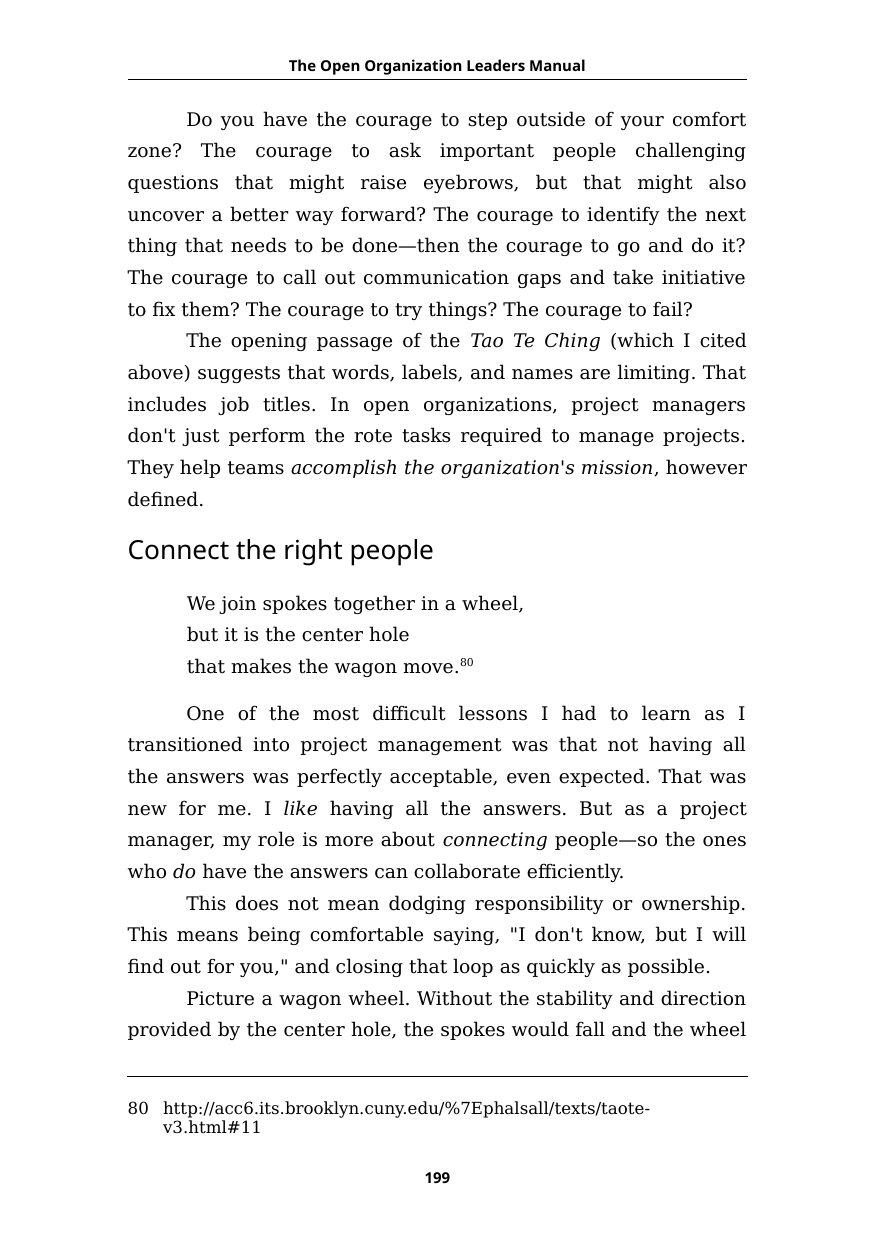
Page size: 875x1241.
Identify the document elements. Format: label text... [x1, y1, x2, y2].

text The opening passage of the Tao Te Ching (which I cited above) suggests that words, labels, and names are limiting. That includes job titles. In open organizations, project managers don't just perform the rote tasks required to manage projects. They help teams accomplish the organization's mission, however defined. [127, 330, 747, 511]
subtitle Connect the right people [127, 535, 747, 565]
text Do you have the courage to step outside of your comfort zone? The courage to ask important people challenging questions that might raise eyebrows, but that might also uncover a better way forward? The courage to identify the next thing that needs to be done—then the courage to go and do it? The courage to call out communication gaps and take initiative to fix them? The courage to try things? The courage to fail? [127, 109, 747, 321]
text We join spokes together in a wheel, but it is the center hole that makes the wagon move. [187, 593, 688, 678]
text This does not mean dodging responsibility or ownership. This means being comfortable saying, "I don't know, but I will find out for you," and closing that loop as quickly as possible. [127, 893, 747, 978]
text One of the most difficult lessons I had to learn as I transitioned into project management was that not having all the answers was perfectly acceptable, even expected. That was new for me. I like having all the answers. But as a project manager, my role is more about connecting people—so the ones who do have the answers can collaborate efficiently. [127, 703, 747, 883]
text Picture a wagon wheel. Without the stability and direction provided by the center hole, the spokes would fall and the wheel [127, 988, 747, 1041]
text http://acc6.its.brooklyn.cuny.edu/%7Ephalsall/texts/taote-v3.html#11 [127, 1099, 747, 1138]
